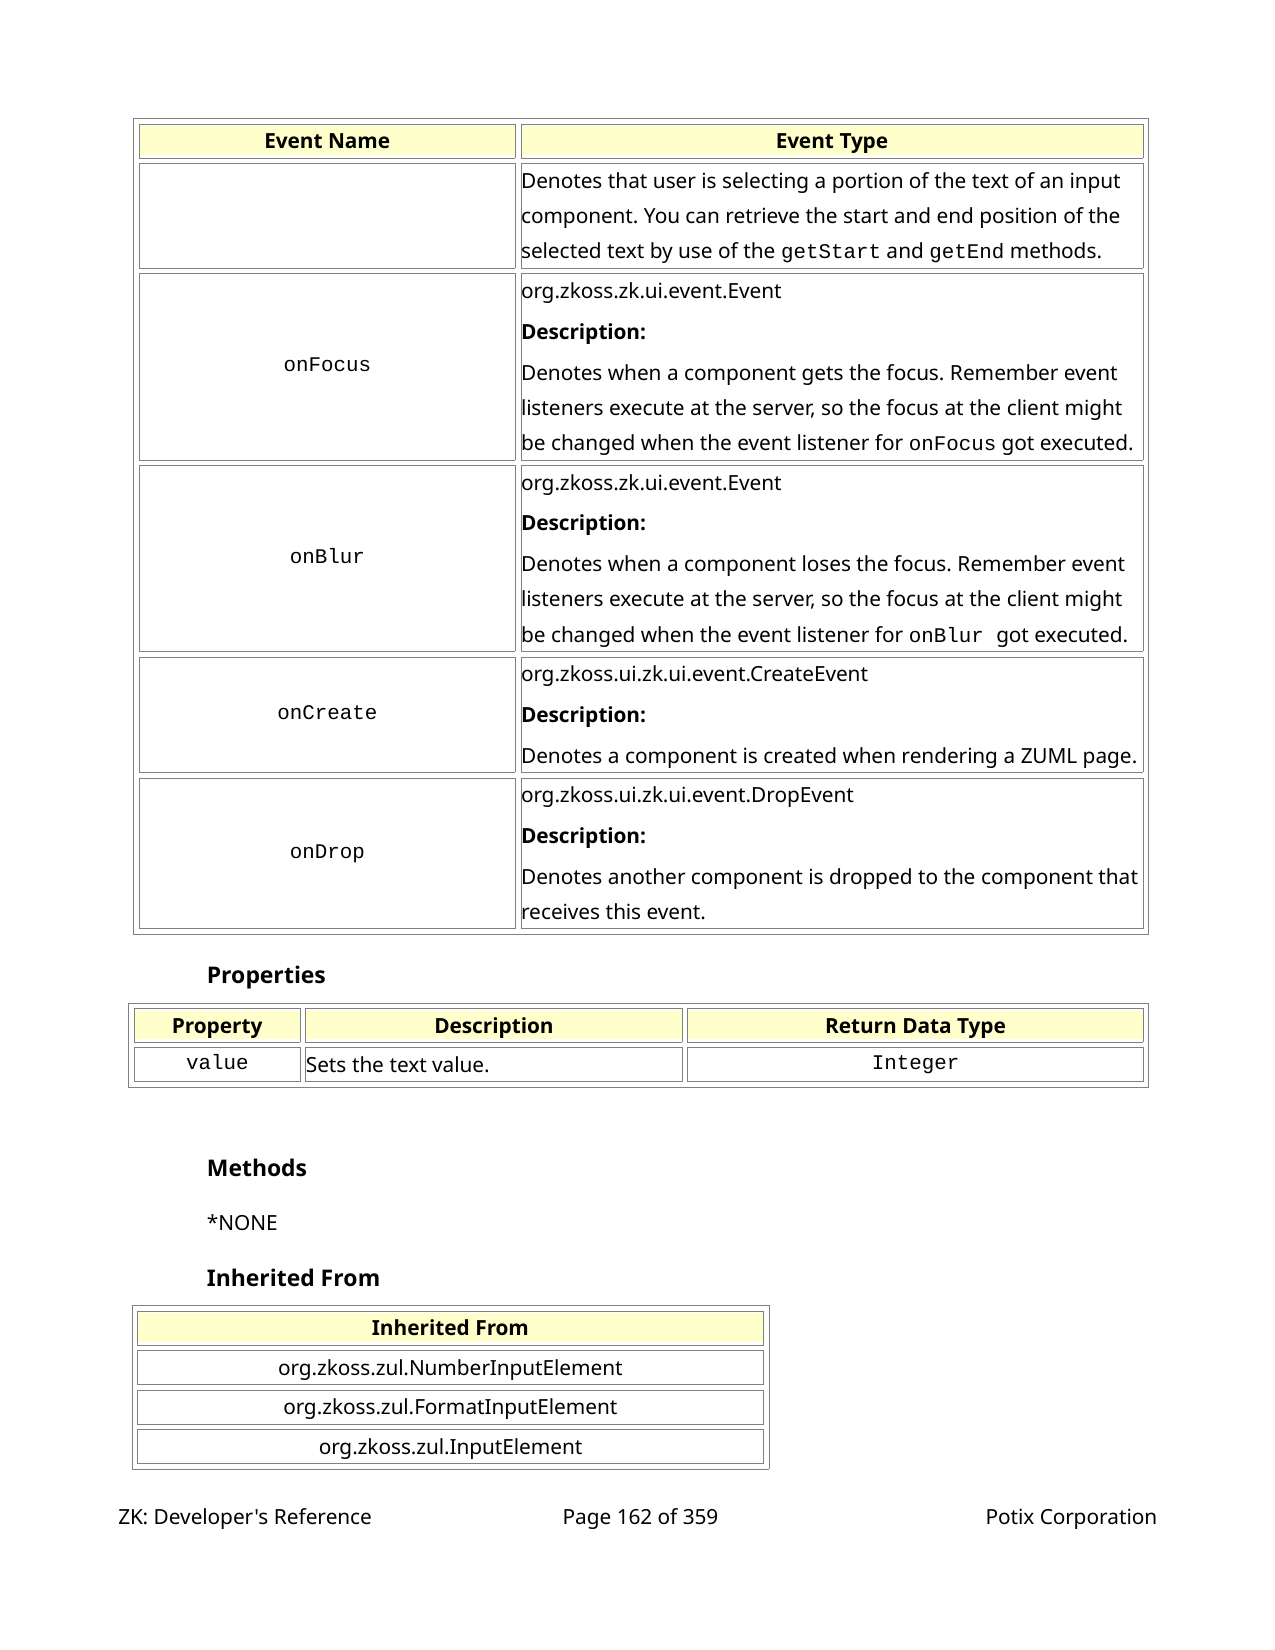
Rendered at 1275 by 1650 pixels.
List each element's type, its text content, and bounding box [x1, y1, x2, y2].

text *NONE [207, 1208, 1157, 1236]
subtitle Methods [207, 1152, 1157, 1183]
table_cell org.zkoss.zk.ui.event.Event Description: Denotes when a component gets the focus. Remember event listeners execute at the server, so the focus at the client might be changed when the event listener for onFocus got executed. [518, 268, 1146, 459]
subtitle Inherited From [207, 1261, 1157, 1293]
table_header Inherited From [134, 1306, 766, 1345]
table_header Description [303, 1004, 685, 1042]
table_cell org.zkoss.ui.zk.ui.event.CreateEvent Description: Denotes a component is created when rendering a ZUML page. [518, 651, 1146, 772]
table_cell org.zkoss.zul.InputElement [134, 1424, 766, 1463]
table_cell onFocus [136, 268, 518, 459]
table_header Event Type [518, 119, 1146, 158]
table_cell value [131, 1042, 303, 1081]
table_cell org.zkoss.zk.ui.event.Event Description: Denotes when a component loses the focus. Remember event listeners execute at the server, so the focus at the client might be changed when the event listener for onBlur got executed. [518, 460, 1146, 651]
table_cell org.zkoss.zul.FormatInputElement [134, 1384, 766, 1424]
table_cell onDrop [136, 772, 518, 928]
table_cell [136, 158, 518, 268]
table_cell org.zkoss.ui.zk.ui.event.DropEvent Description: Denotes another component is dropped to the component that receives this event. [518, 772, 1146, 928]
table_header Return Data Type [685, 1004, 1146, 1042]
table_cell org.zkoss.zul.NumberInputElement [134, 1345, 766, 1384]
table_header Event Name [136, 119, 518, 158]
table_cell onBlur [136, 460, 518, 651]
table_cell Sets the text value. [303, 1042, 685, 1081]
table_cell Integer [685, 1042, 1146, 1081]
table_cell Denotes that user is selecting a portion of the text of an input component. You can retrieve the start and end position of the selected text by use of the getStart and getEnd methods. [518, 158, 1146, 268]
table_cell onCreate [136, 651, 518, 772]
subtitle Properties [207, 959, 1157, 990]
table_header Property [131, 1004, 303, 1042]
